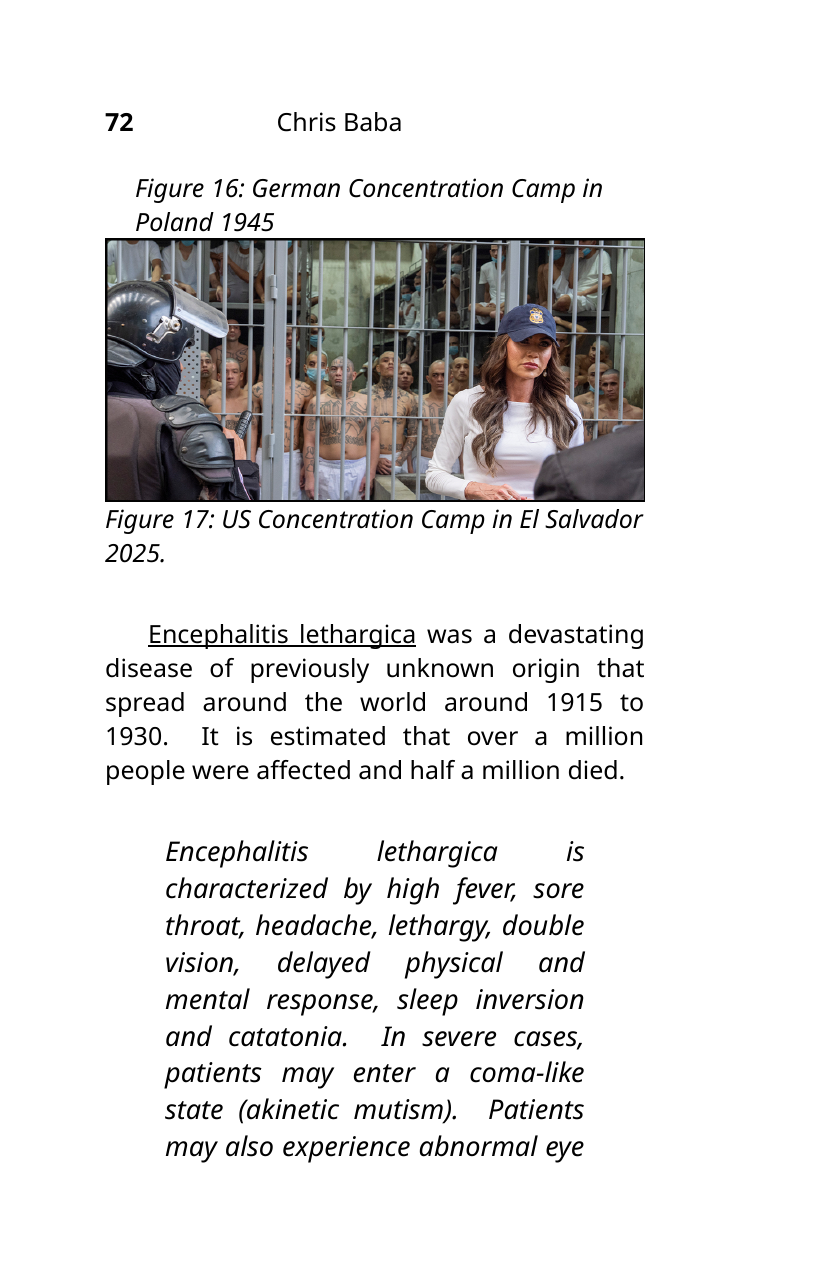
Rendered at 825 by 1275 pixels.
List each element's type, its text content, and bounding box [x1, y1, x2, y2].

text Encephalitis lethargica was a devastating disease of previously unknown origin that spread around the world around 1915 to 1930. It is estimated that over a million people were affected and half a million died. [105, 616, 645, 787]
text Figure 16: German Concentration Camp in Poland 1945 [135, 171, 615, 238]
text Figure 17: US Concentration Camp in El Salvador 2025. [105, 502, 645, 570]
text Encephalitis lethargica is characterized by high fever, sore throat, headache, lethargy, double vision, delayed physical and mental response, sleep inversion and catatonia. In severe cases, patients may enter a coma-like state (akinetic mutism). Patients may also experience abnormal eye [165, 833, 585, 1164]
picture [105, 238, 645, 502]
